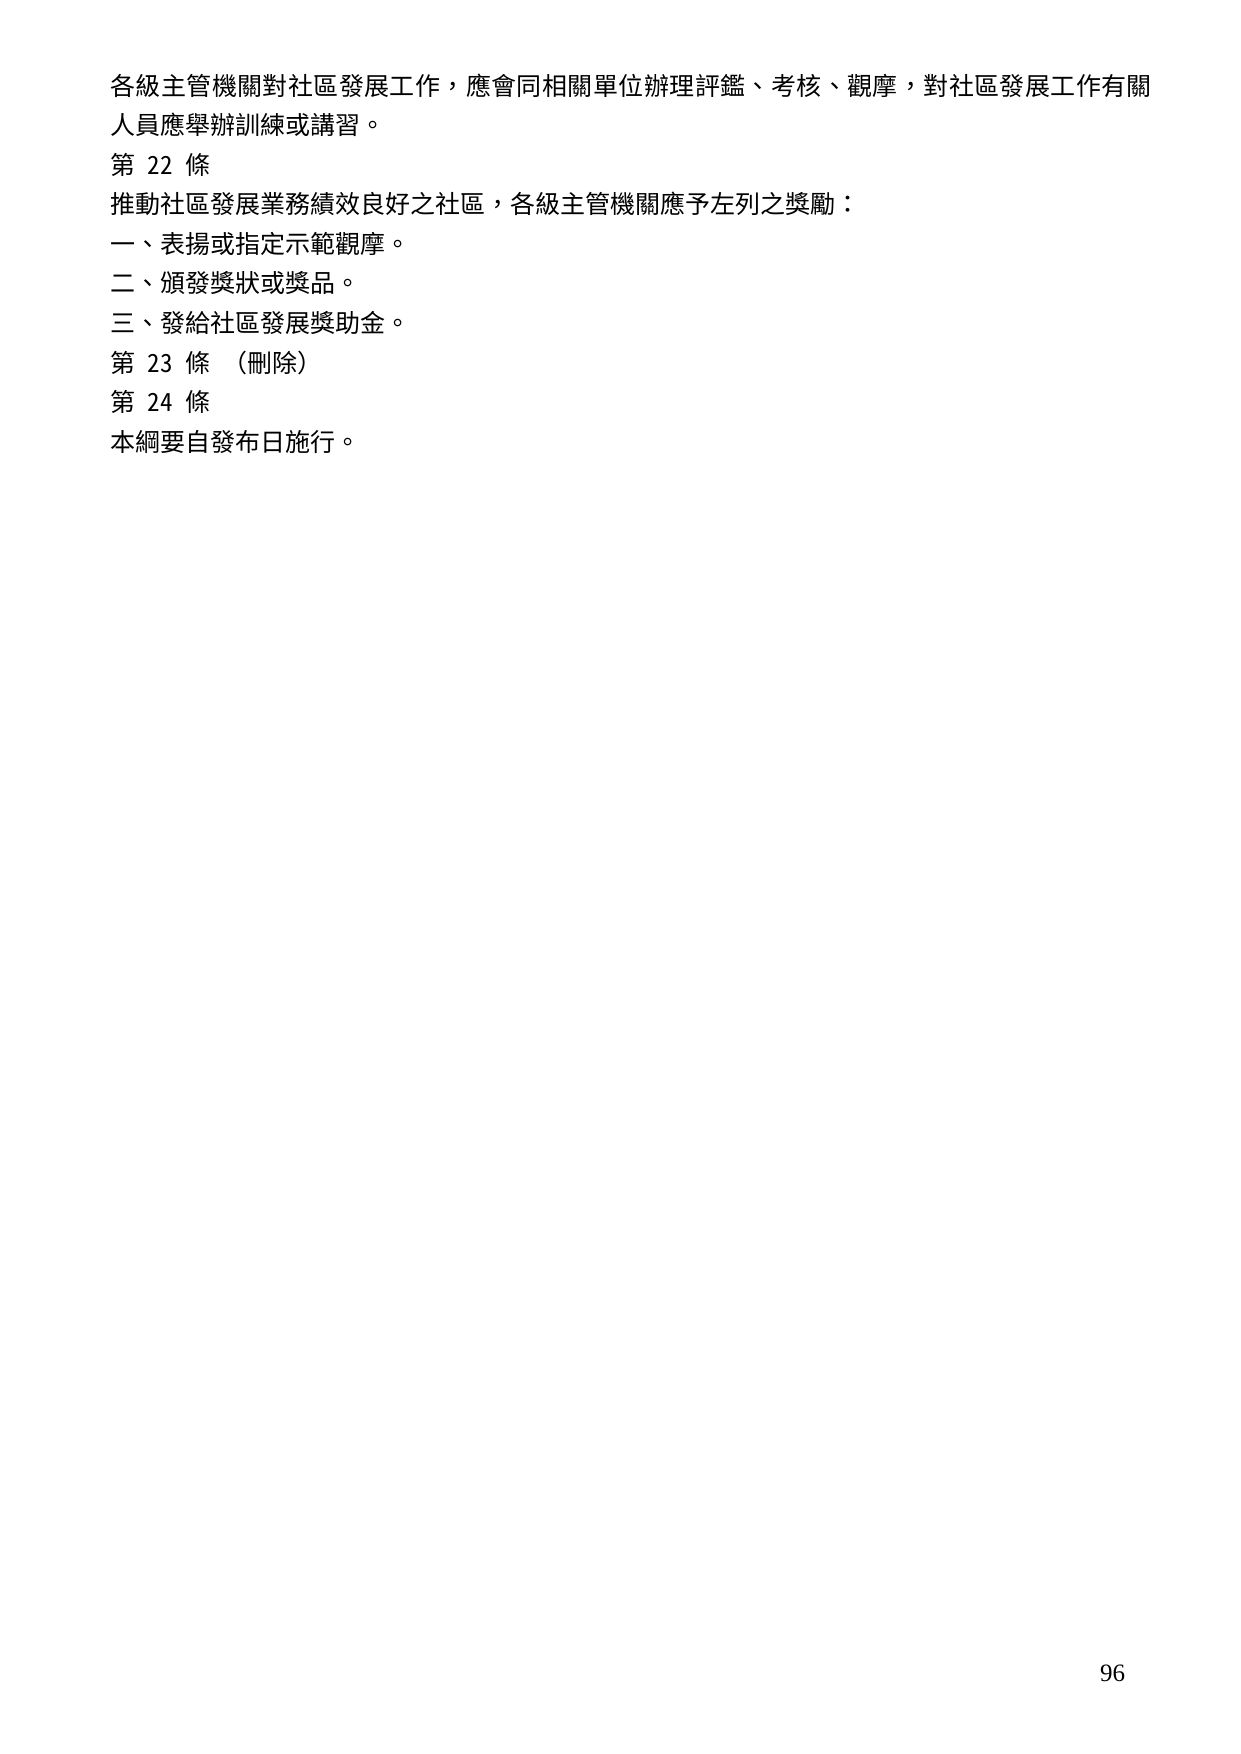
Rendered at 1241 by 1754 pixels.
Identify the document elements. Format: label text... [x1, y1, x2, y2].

text 三、發給社區發展獎助金。 [110, 301, 1152, 340]
text 第 22 條 [110, 142, 1152, 182]
text 推動社區發展業務績效良好之社區，各級主管機關應予左列之獎勵： [110, 182, 1152, 222]
text 二、頒發獎狀或獎品。 [110, 261, 1152, 301]
text 各級主管機關對社區發展工作，應會同相關單位辦理評鑑、考核、觀摩，對社區發展工作有關人員應舉辦訓練或講習。 [110, 63, 1152, 142]
text 第 24 條 [110, 380, 1152, 419]
text 第 23 條 （刪除） [110, 340, 1152, 380]
text 一、表揚或指定示範觀摩。 [110, 222, 1152, 261]
text 本綱要自發布日施行。 [110, 419, 1152, 459]
